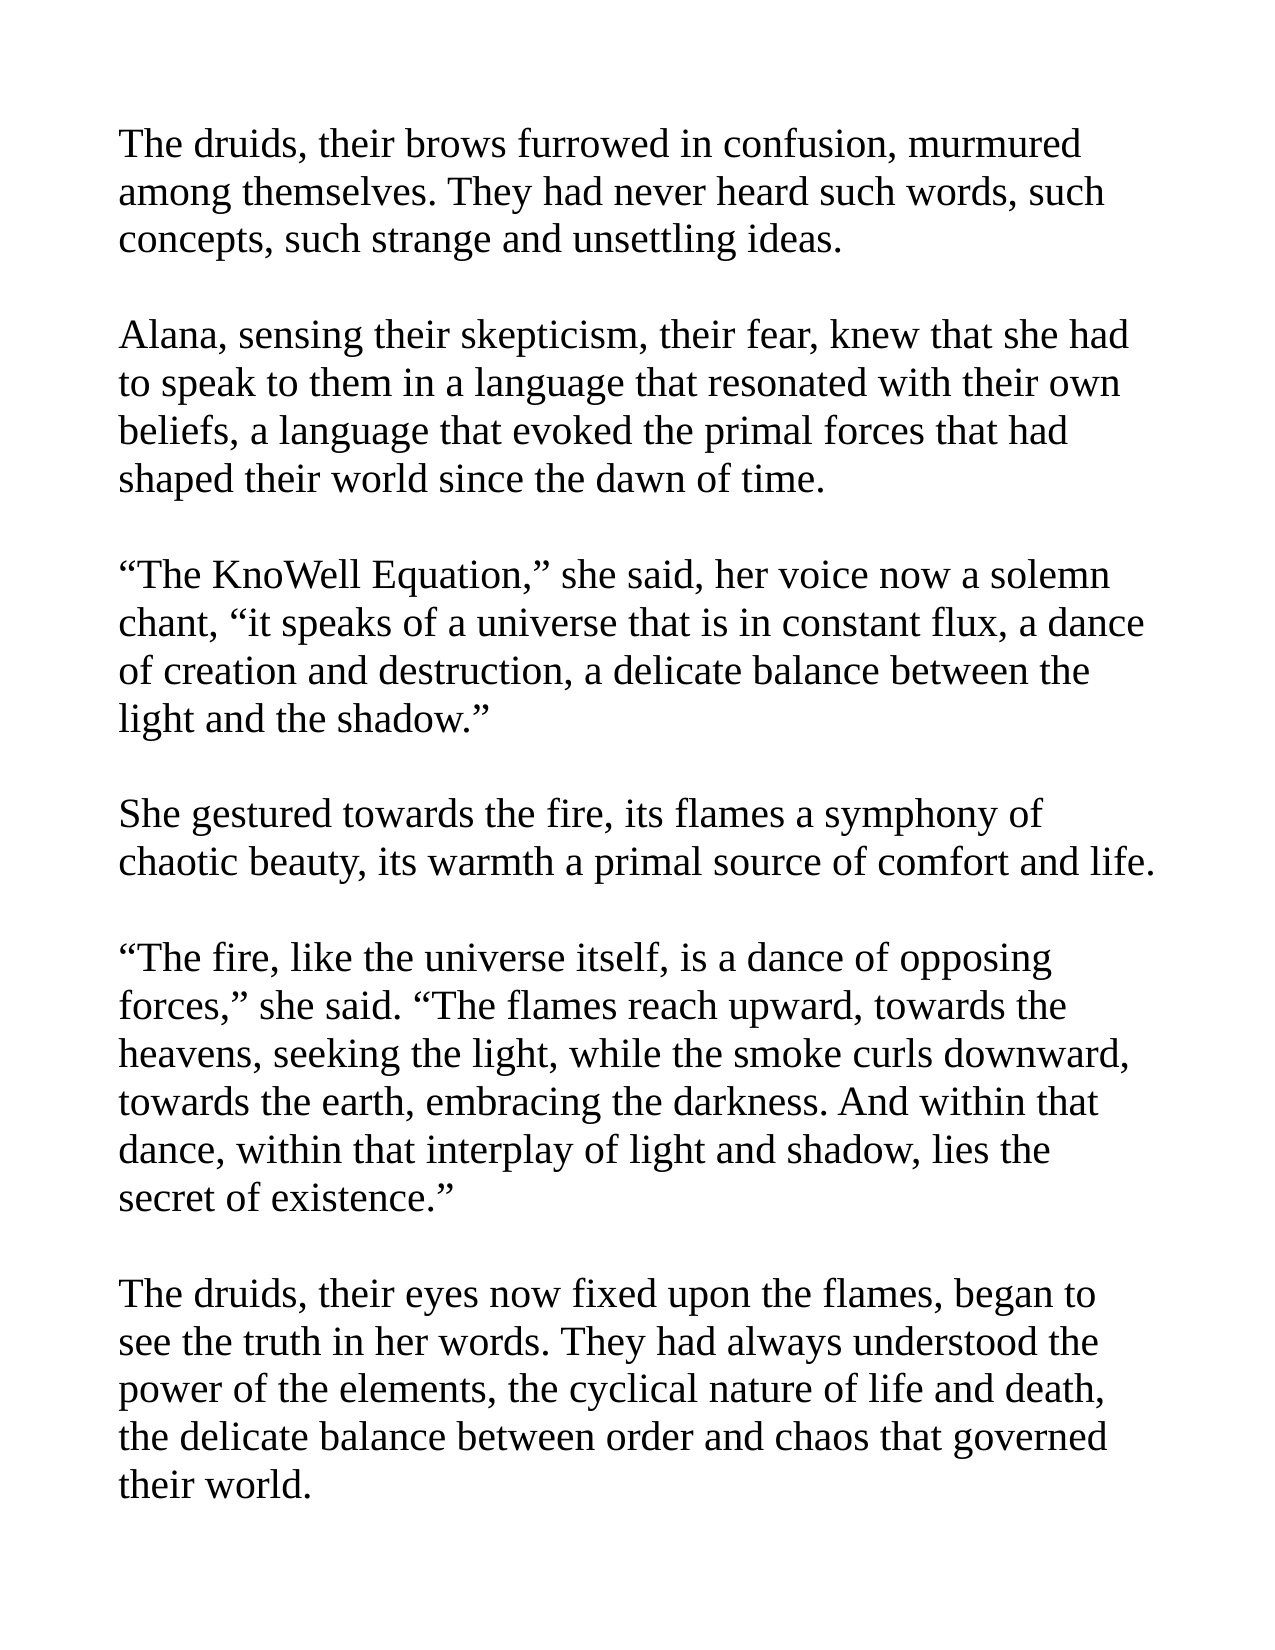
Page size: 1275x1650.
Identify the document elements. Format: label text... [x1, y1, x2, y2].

text Alana, sensing their skepticism, their fear, knew that she had to speak to them in a language that resonated with their own beliefs, a language that evoked the primal forces that had shaped their world since the dawn of time. [118, 310, 1157, 501]
text The druids, their eyes now fixed upon the flames, began to see the truth in her words. They had always understood the power of the elements, the cyclical nature of life and death, the delicate balance between order and chaos that governed their world. [118, 1268, 1157, 1508]
text The druids, their brows furrowed in confusion, murmured among themselves. They had never heard such words, such concepts, such strange and unsettling ideas. [118, 118, 1157, 262]
text “The KnoWell Equation,” she said, her voice now a solemn chant, “it speaks of a universe that is in constant flux, a dance of creation and destruction, a delicate balance between the light and the shadow.” [118, 549, 1157, 741]
text She gestured towards the fire, its flames a symphony of chaotic beauty, its warmth a primal source of comfort and life. [118, 789, 1157, 885]
text “The fire, like the universe itself, is a dance of opposing forces,” she said. “The flames reach upward, towards the heavens, seeking the light, while the smoke curls downward, towards the earth, embracing the darkness. And within that dance, within that interplay of light and shadow, lies the secret of existence.” [118, 933, 1157, 1220]
